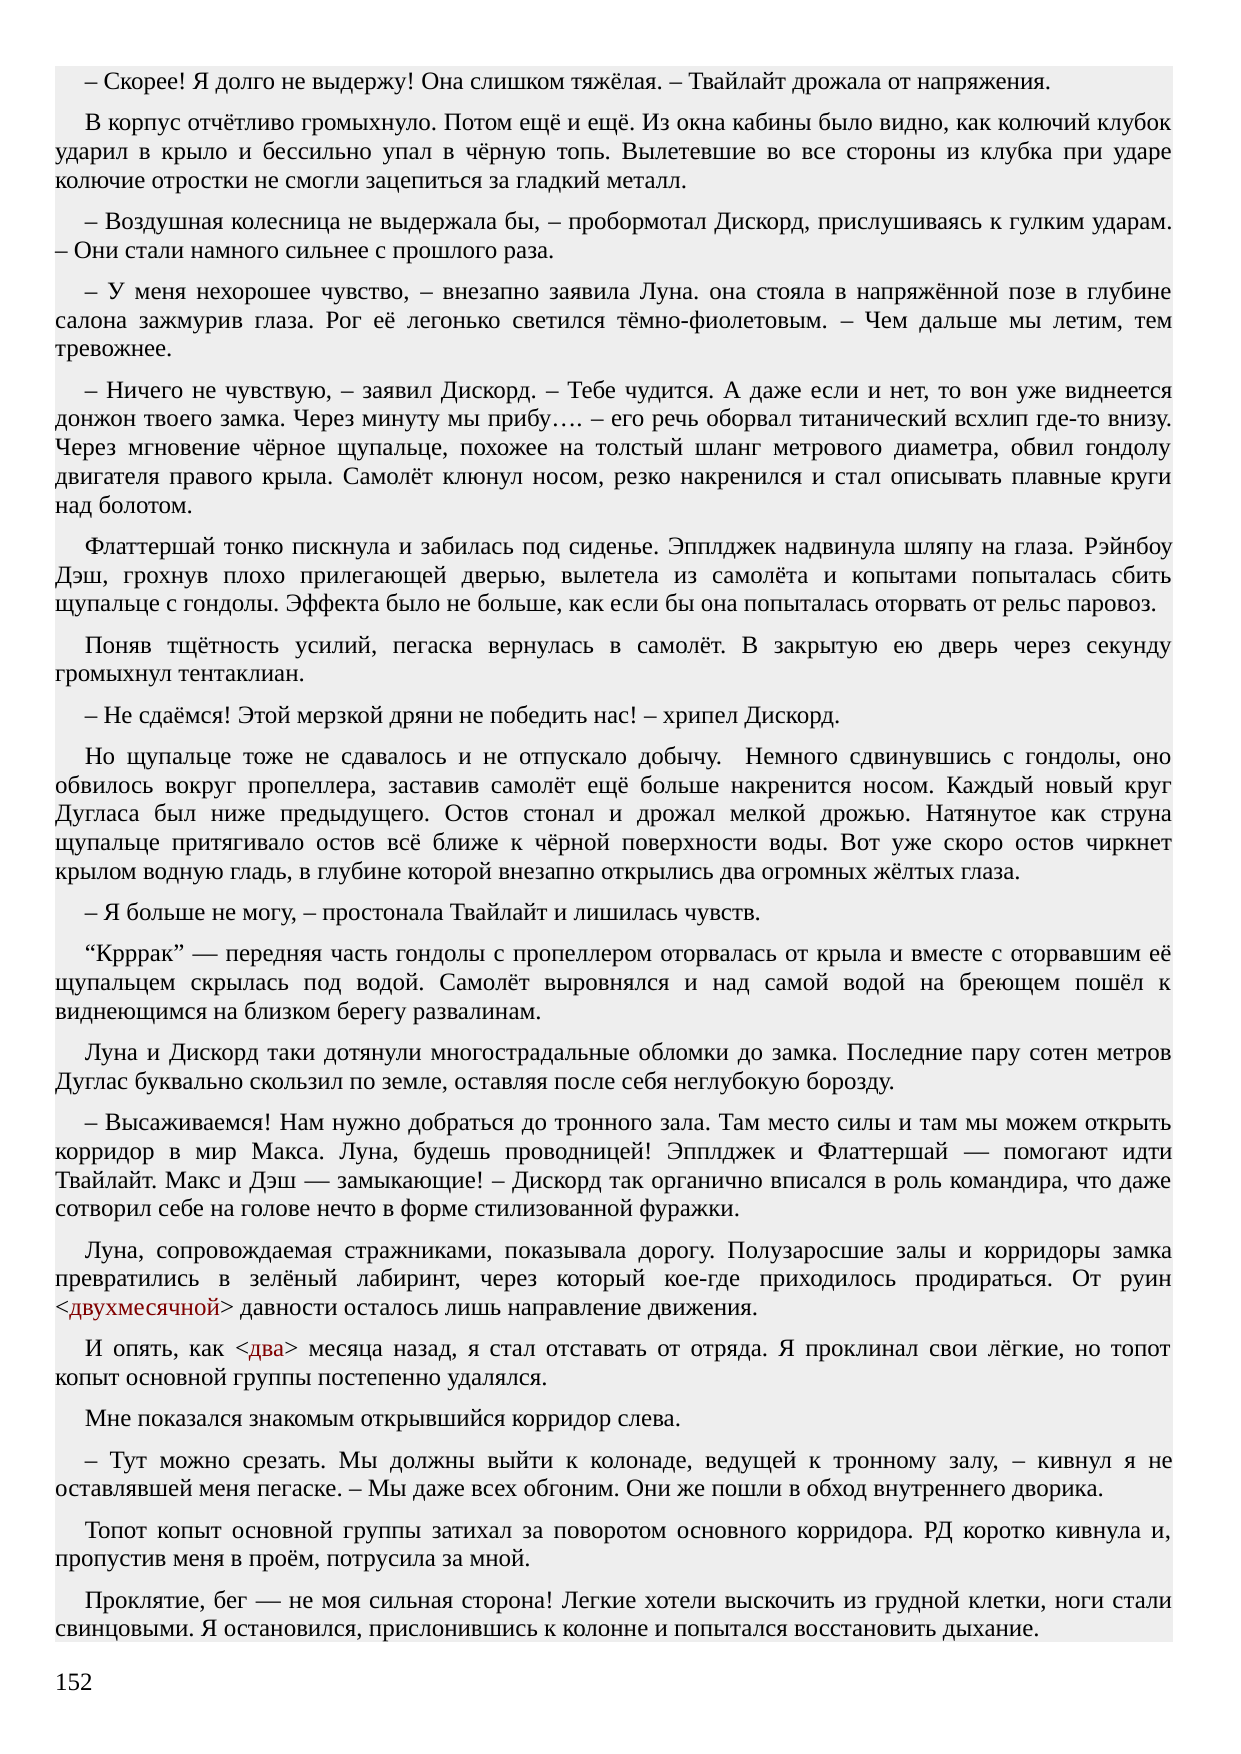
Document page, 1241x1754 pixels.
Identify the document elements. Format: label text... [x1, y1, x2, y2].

text Поняв тщётность усилий, пегаска вернулась в самолёт. В закрытую ею дверь через секунду громыхнул тентаклиан. [55, 630, 1173, 687]
text Флаттершай тонко пискнула и забилась под сиденье. Эпплджек надвинула шляпу на глаза. Рэйнбоу Дэш, грохнув плохо прилегающей дверью, вылетела из самолёта и копытами попыталась сбить щупальце с гондолы. Эффекта было не больше, как если бы она попыталась оторвать от рельс паровоз. [55, 531, 1173, 617]
text Луна и Дискорд таки дотянули многострадальные обломки до замка. Последние пару сотен метров Дуглас буквально скользил по земле, оставляя после себя неглубокую борозду. [55, 1037, 1173, 1095]
text Луна, сопровождаемая стражниками, показывала дорогу. Полузаросшие залы и корридоры замка превратились в зелёный лабиринт, через который кое-где приходилось продираться. От руин <двухмесячной> давности осталось лишь направление движения. [55, 1235, 1173, 1321]
text – Тут можно срезать. Мы должны выйти к колонаде, ведущей к тронному залу, – кивнул я не оставлявшей меня пегаске. – Мы даже всех обгоним. Они же пошли в обход внутреннего дворика. [55, 1445, 1173, 1502]
text Но щупальце тоже не сдавалось и не отпускало добычу. Немного сдвинувшись с гондолы, оно обвилось вокруг пропеллера, заставив самолёт ещё больше накренится носом. Каждый новый круг Дугласа был ниже предыдущего. Остов стонал и дрожал мелкой дрожью. Натянутое как струна щупальце притягивало остов всё ближе к чёрной поверхности воды. Вот уже скоро остов чиркнет крылом водную гладь, в глубине которой внезапно открылись два огромных жёлтых глаза. [55, 741, 1173, 885]
text “Крррак” — передняя часть гондолы с пропеллером оторвалась от крыла и вместе с оторвавшим её щупальцем скрылась под водой. Самолёт выровнялся и над самой водой на бреющем пошёл к виднеющимся на близком берегу развалинам. [55, 938, 1173, 1025]
text Мне показался знакомым открывшийся корридор слева. [55, 1403, 1173, 1432]
text – Высаживаемся! Нам нужно добраться до тронного зала. Там место силы и там мы можем открыть корридор в мир Макса. Луна, будешь проводницей! Эпплджек и Флаттершай — помогают идти Твайлайт. Макс и Дэш — замыкающие! – Дискорд так органично вписался в роль командира, что даже сотворил себе на голове нечто в форме стилизованной фуражки. [55, 1107, 1173, 1222]
text – Не сдаёмся! Этой мерзкой дряни не победить нас! – хрипел Дискорд. [55, 700, 1173, 728]
text И опять, как <два> месяца назад, я стал отставать от отряда. Я проклинал свои лёгкие, но топот копыт основной группы постепенно удалялся. [55, 1333, 1173, 1391]
text – Я больше не могу, – простонала Твайлайт и лишилась чувств. [55, 897, 1173, 926]
text – Воздушная колесница не выдержала бы, – пробормотал Дискорд, прислушиваясь к гулким ударам. – Они стали намного сильнее с прошлого раза. [55, 206, 1173, 263]
text Проклятие, бег — не моя сильная сторона! Легкие хотели выскочить из грудной клетки, ноги стали свинцовыми. Я остановился, прислонившись к колонне и попытался восстановить дыхание. [55, 1585, 1173, 1642]
text – Ничего не чувствую, – заявил Дискорд. – Тебе чудится. А даже если и нет, то вон уже виднеется донжон твоего замка. Через минуту мы прибу…. – его речь оборвал титанический всхлип где-то внизу. Через мгновение чёрное щупальце, похожее на толстый шланг метрового диаметра, обвил гондолу двигателя правого крыла. Самолёт клюнул носом, резко накренился и стал описывать плавные круги над болотом. [55, 375, 1173, 518]
text В корпус отчётливо громыхнуло. Потом ещё и ещё. Из окна кабины было видно, как колючий клубок ударил в крыло и бессильно упал в чёрную топь. Вылетевшие во все стороны из клубка при ударе колючие отростки не смогли зацепиться за гладкий металл. [55, 107, 1173, 193]
text – У меня нехорошее чувство, – внезапно заявила Луна. она стояла в напряжённой позе в глубине салона зажмурив глаза. Рог её легонько светился тёмно-фиолетовым. – Чем дальше мы летим, тем тревожнее. [55, 276, 1173, 362]
text Топот копыт основной группы затихал за поворотом основного корридора. РД коротко кивнула и, пропустив меня в проём, потрусила за мной. [55, 1515, 1173, 1572]
text – Скорее! Я долго не выдержу! Она слишком тяжёлая. – Твайлайт дрожала от напряжения. [55, 66, 1173, 95]
